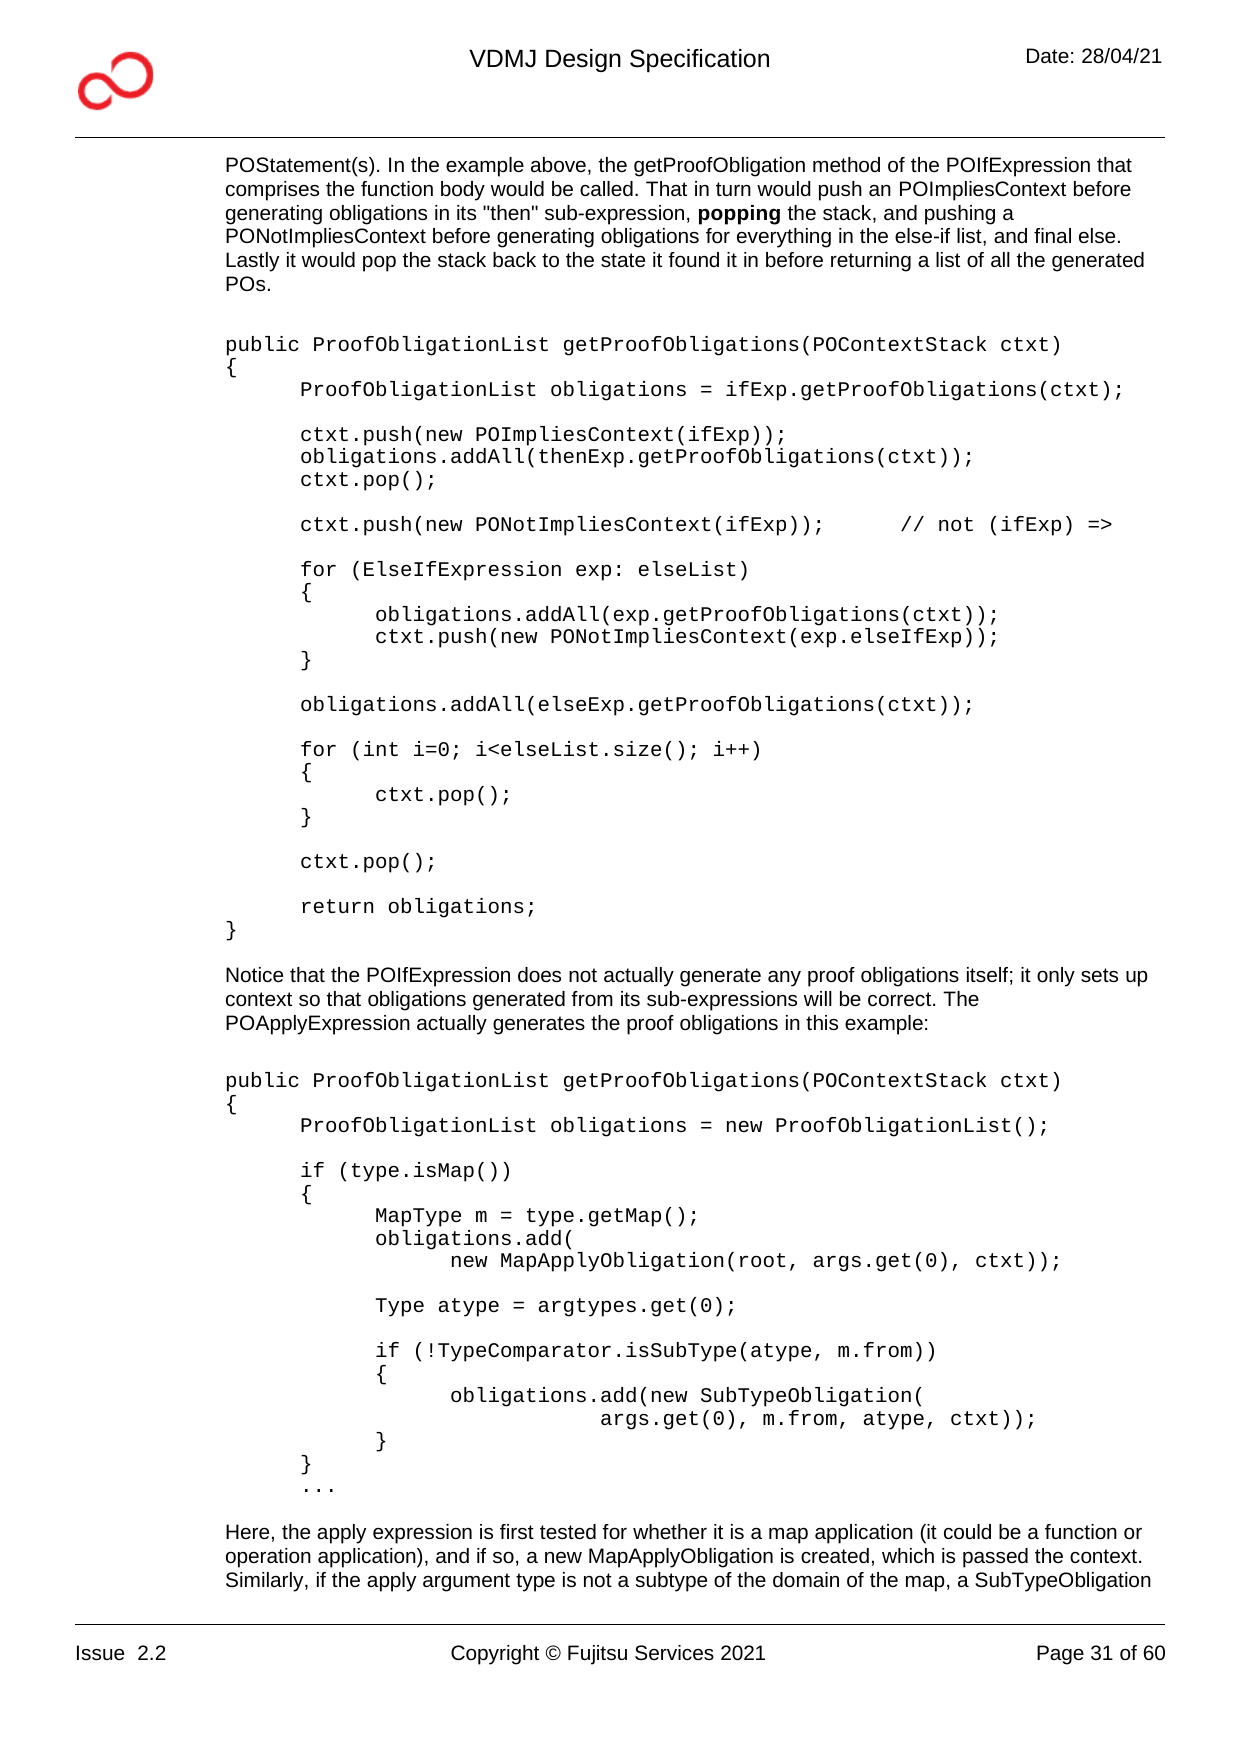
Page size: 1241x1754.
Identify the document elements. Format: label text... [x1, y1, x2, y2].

text for (int i=0; i<elseList.size(); i++) [225, 738, 1165, 761]
text public ProofObligationList getProofObligations(POContextStack ctxt) [225, 333, 1165, 356]
text { [225, 356, 1165, 378]
text Here, the apply expression is first tested for whether it is a map application (it could be a function or operation application), and if so, a new MapApplyObligation is created, which is passed the context. Similarly, if the apply argument type is not a subtype of the domain of the map, a SubTypeObligation [225, 1520, 1165, 1592]
text obligations.addAll(exp.getProofObligations(ctxt)); [225, 603, 1165, 626]
text { [225, 1182, 1165, 1205]
text { [225, 581, 1165, 603]
text } [225, 1430, 1165, 1452]
text Notice that the POIfExpression does not actually generate any proof obligations itself; it only sets up context so that obligations generated from its sub-expressions will be correct. The POApplyExpression actually generates the proof obligations in this example: [225, 963, 1165, 1035]
text ctxt.push(new PONotImpliesContext(ifExp)); // not (ifExp) => [225, 513, 1165, 536]
text for (ElseIfExpression exp: elseList) [225, 558, 1165, 581]
text { [225, 1092, 1165, 1115]
text obligations.add( [225, 1227, 1165, 1250]
text MapType m = type.getMap(); [225, 1205, 1165, 1227]
text ctxt.push(new POImpliesContext(ifExp)); [225, 423, 1165, 446]
text ctxt.pop(); [225, 851, 1165, 873]
text new MapApplyObligation(root, args.get(0), ctxt)); [225, 1250, 1165, 1272]
text ctxt.pop(); [225, 468, 1165, 491]
text POStatement(s). In the example above, the getProofObligation method of the POIfExpression that comprises the function body would be called. That in turn would push an POImpliesContext before generating obligations in its "then" sub-expression, popping the stack, and pushing a PONotImpliesContext before generating obligations for everything in the else-if list, and final else. Lastly it would pop the stack back to the state it found it in before returning a list of all the generated POs. [225, 153, 1165, 297]
text ProofObligationList obligations = new ProofObligationList(); [225, 1115, 1165, 1137]
text ctxt.pop(); [225, 783, 1165, 806]
text public ProofObligationList getProofObligations(POContextStack ctxt) [225, 1070, 1165, 1092]
text ctxt.push(new PONotImpliesContext(exp.elseIfExp)); [225, 626, 1165, 648]
text } [225, 806, 1165, 828]
text } [225, 648, 1165, 671]
text args.get(0), m.from, atype, ctxt)); [225, 1407, 1165, 1430]
text ProofObligationList obligations = ifExp.getProofObligations(ctxt); [225, 378, 1165, 401]
text } [225, 918, 1165, 941]
text obligations.addAll(elseExp.getProofObligations(ctxt)); [225, 693, 1165, 716]
text } [225, 1452, 1165, 1475]
text obligations.addAll(thenExp.getProofObligations(ctxt)); [225, 446, 1165, 468]
text if (type.isMap()) [225, 1160, 1165, 1182]
text if (!TypeComparator.isSubType(atype, m.from)) [225, 1340, 1165, 1362]
text ... [225, 1475, 1165, 1497]
text Type atype = argtypes.get(0); [225, 1295, 1165, 1317]
text { [225, 761, 1165, 783]
text obligations.add(new SubTypeObligation( [225, 1385, 1165, 1407]
text return obligations; [225, 896, 1165, 918]
picture [78, 44, 153, 120]
text { [225, 1362, 1165, 1385]
